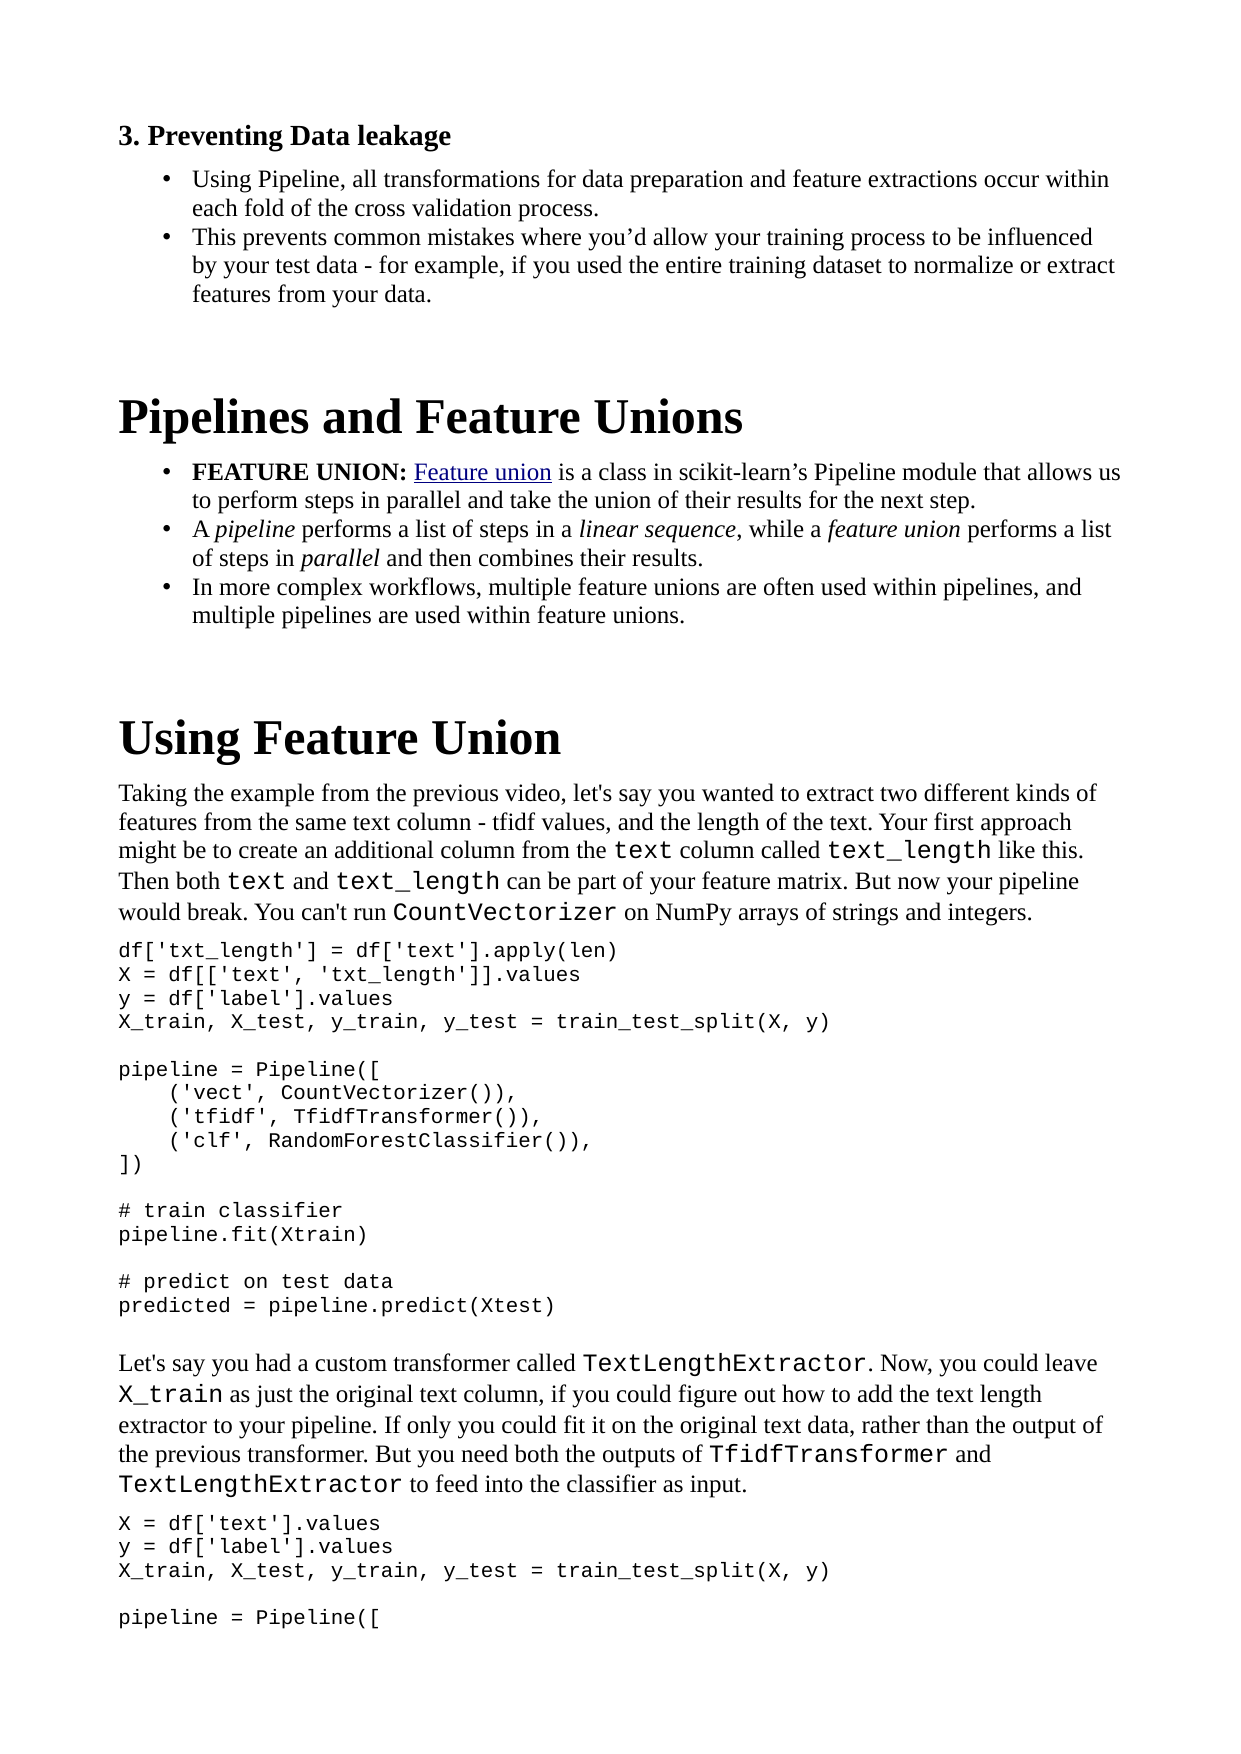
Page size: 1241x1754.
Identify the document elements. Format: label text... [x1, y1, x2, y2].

subtitle 3. Preventing Data leakage [118, 118, 1122, 152]
text pipeline.fit(Xtrain) [118, 1224, 1122, 1248]
text # train classifier [118, 1201, 1122, 1224]
text X = df['text'].values [118, 1513, 1122, 1536]
list A pipeline performs a list of steps in a linear sequence, while a feature union performs a list of steps in parallel and then combines their results. [162, 514, 1122, 572]
list FEATURE UNION: Feature union is a class in scikit-learn’s Pipeline module that allows us to perform steps in parallel and take the union of their results for the next step. [162, 457, 1122, 514]
text Taking the example from the previous video, let's say you wanted to extract two different kinds of features from the same text column - tfidf values, and the length of the text. Your first approach might be to create an additional column from the text column called text_length like this. Then both text and text_length can be part of your feature matrix. But now your pipeline would break. You can't run CountVectorizer on NumPy arrays of strings and integers. [118, 778, 1122, 928]
subtitle Pipelines and Feature Unions [118, 387, 1122, 444]
text ('clf', RandomForestClassifier()), [118, 1129, 1122, 1153]
text predicted = pipeline.predict(Xtest) [118, 1295, 1122, 1319]
text # predict on test data [118, 1271, 1122, 1295]
text Let's say you had a custom transformer called TextLengthExtractor. Now, you could leave X_train as just the original text column, if you could figure out how to add the text length extractor to your pipeline. If only you could fit it on the original text data, rather than the output of the previous transformer. But you need both the outputs of TfidfTransformer and TextLengthExtractor to feed into the classifier as input. [118, 1348, 1122, 1500]
text y = df['label'].values [118, 988, 1122, 1011]
text pipeline = Pipeline([ [118, 1607, 1122, 1631]
text ('vect', CountVectorizer()), [118, 1082, 1122, 1106]
subtitle Using Feature Union [118, 708, 1122, 765]
list In more complex workflows, multiple feature unions are often used within pipelines, and multiple pipelines are used within feature unions. [162, 572, 1122, 629]
text ]) [118, 1153, 1122, 1177]
text ('tfidf', TfidfTransformer()), [118, 1106, 1122, 1129]
list Using Pipeline, all transformations for data preparation and feature extractions occur within each fold of the cross validation process. [162, 164, 1122, 222]
text pipeline = Pipeline([ [118, 1059, 1122, 1082]
text X_train, X_test, y_train, y_test = train_test_split(X, y) [118, 1560, 1122, 1584]
list This prevents common mistakes where you’d allow your training process to be influenced by your test data - for example, if you used the entire training dataset to normalize or extract features from your data. [162, 222, 1122, 308]
text X_train, X_test, y_train, y_test = train_test_split(X, y) [118, 1011, 1122, 1035]
text y = df['label'].values [118, 1536, 1122, 1560]
text df['txt_length'] = df['text'].apply(len) [118, 940, 1122, 964]
text X = df[['text', 'txt_length']].values [118, 964, 1122, 988]
